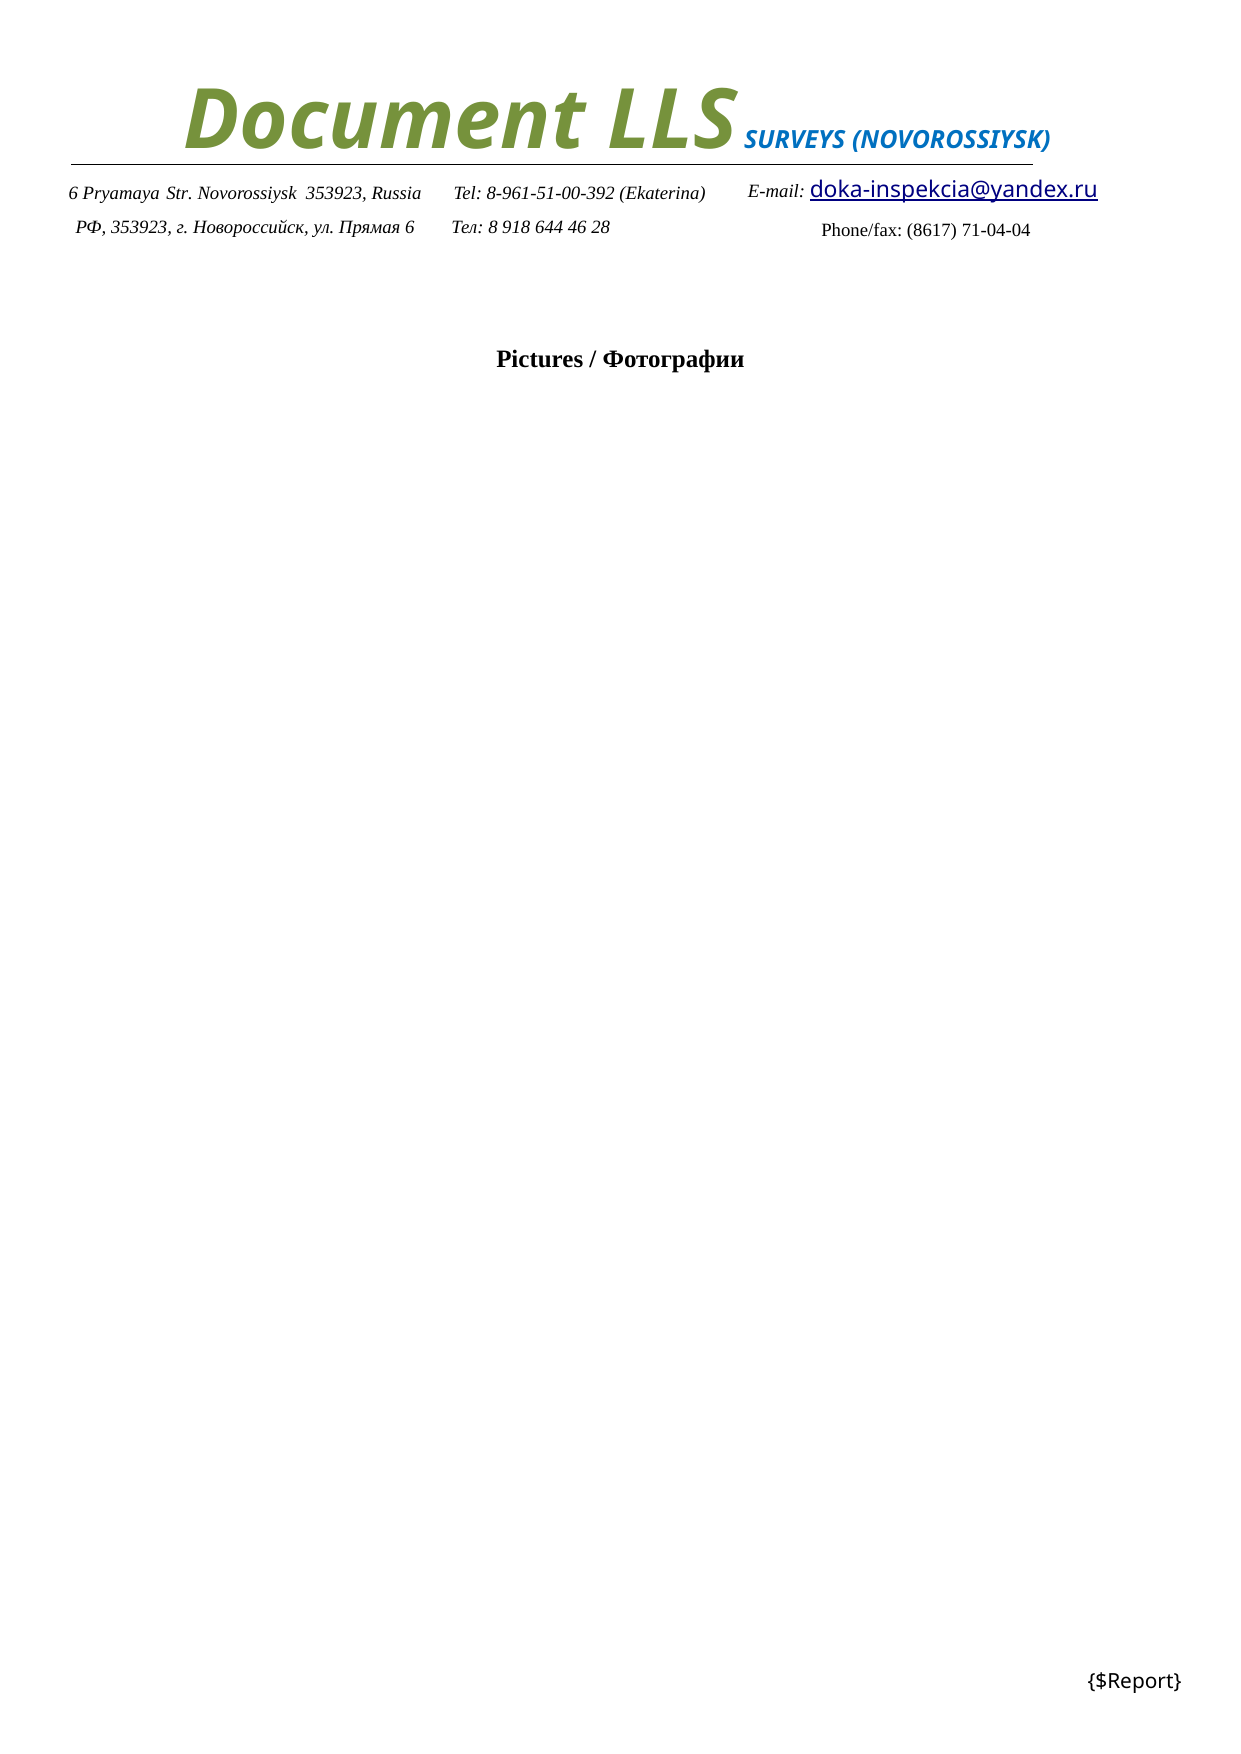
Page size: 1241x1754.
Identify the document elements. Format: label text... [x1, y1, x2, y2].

table_header Pictures / Фотографии [59, 344, 1181, 373]
